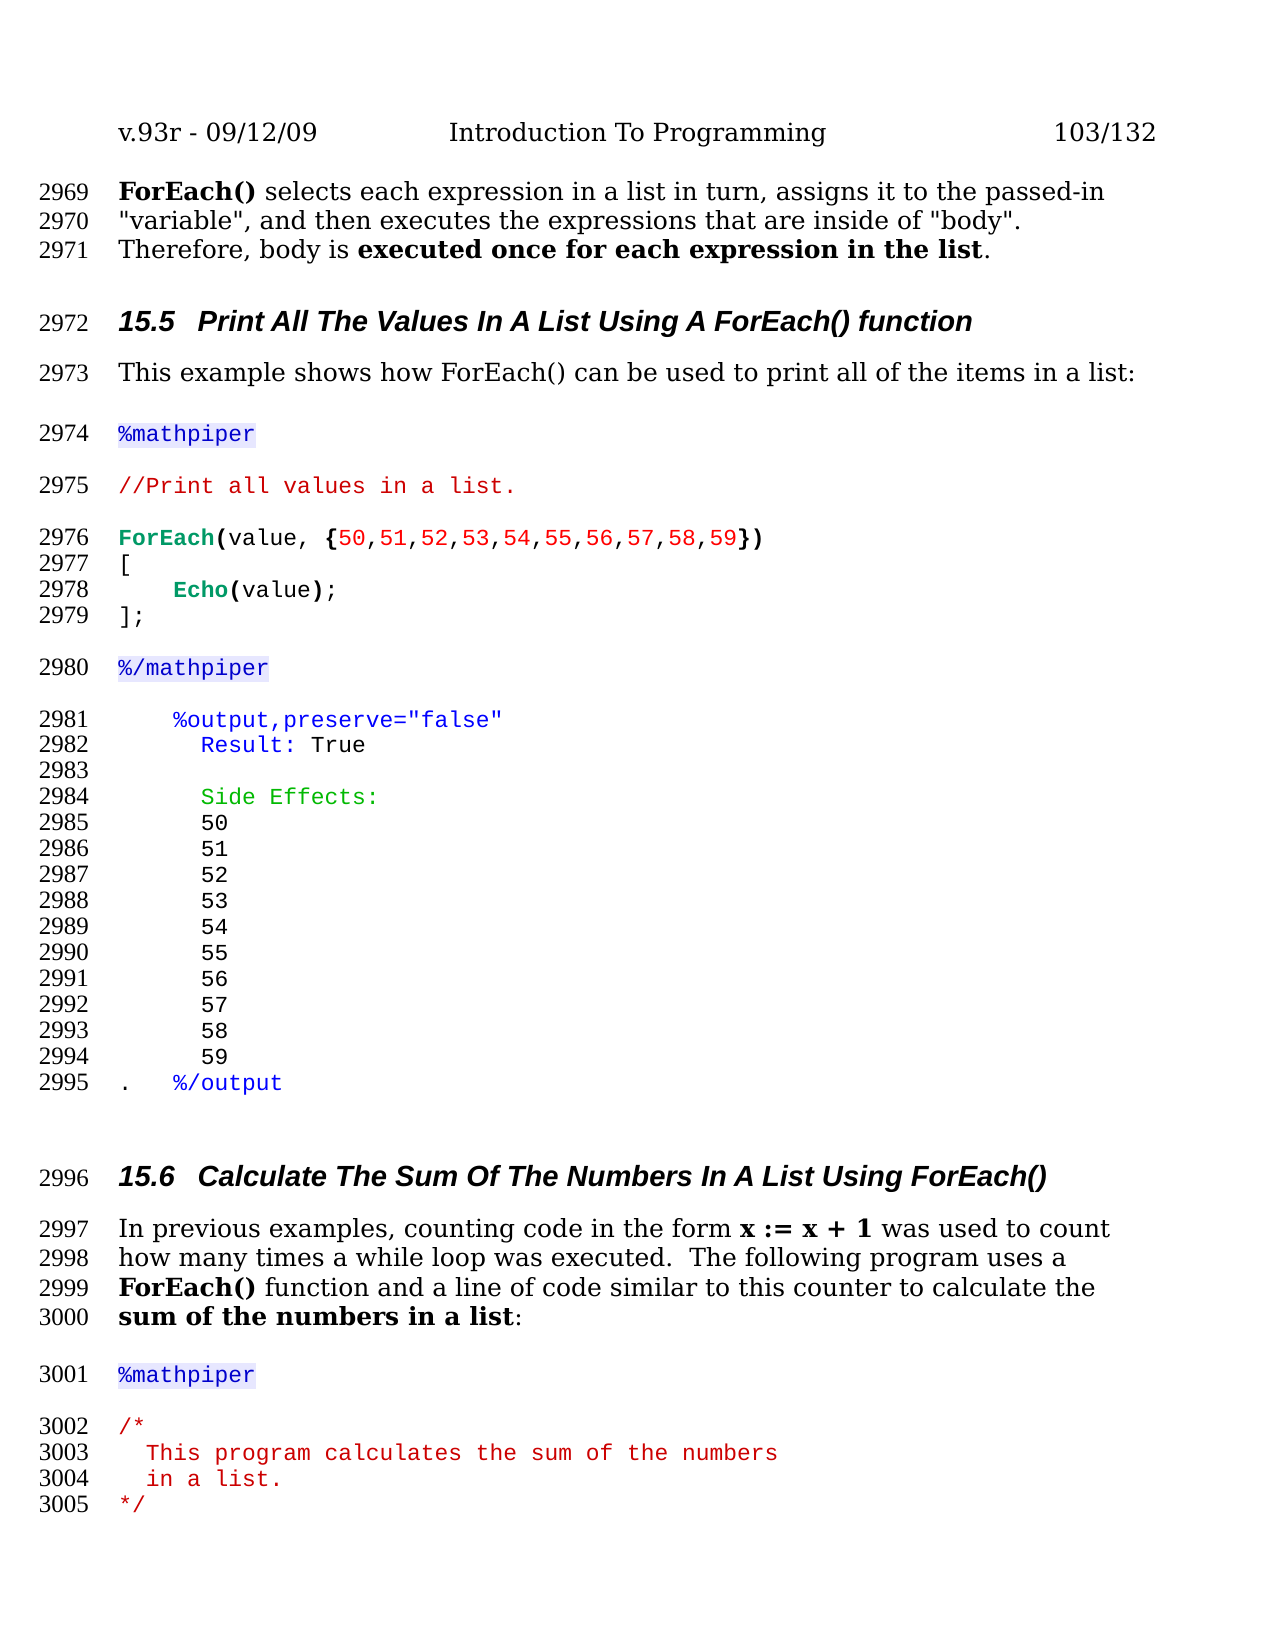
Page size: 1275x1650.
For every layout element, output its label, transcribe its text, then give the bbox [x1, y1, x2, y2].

text /* [118, 1415, 1157, 1441]
subtitle Print All The Values In A List Using A ForEach() function [118, 304, 1157, 337]
text 55 [118, 941, 1157, 967]
text Echo(value); [118, 578, 1157, 604]
text //Print all values in a list. [118, 474, 1157, 500]
text ForEach(value, {50,51,52,53,54,55,56,57,58,59}) [118, 526, 1157, 552]
text %mathpiper [118, 423, 1157, 448]
text ]; [118, 604, 1157, 630]
text %output,preserve="false" [118, 708, 1157, 734]
text [ [118, 552, 1157, 578]
text */ [118, 1493, 1157, 1519]
text 53 [118, 889, 1157, 915]
text 58 [118, 1019, 1157, 1045]
text Result: True [118, 734, 1157, 760]
text ForEach() selects each expression in a list in turn, assigns it to the passed-in "variable", and then executes the expressions that are inside of "body". Therefore, body is executed once for each expression in the list. [118, 177, 1157, 265]
text 59 [118, 1045, 1157, 1071]
text %mathpiper [118, 1363, 1157, 1389]
text 57 [118, 993, 1157, 1019]
text In previous examples, counting code in the form x := x + 1 was used to count how many times a while loop was executed. The following program uses a ForEach() function and a line of code similar to this counter to calculate the sum of the numbers in a list: [118, 1214, 1157, 1331]
subtitle Calculate The Sum Of The Numbers In A List Using ForEach() [118, 1159, 1157, 1193]
text Side Effects: [118, 786, 1157, 812]
text 50 [118, 812, 1157, 838]
text 52 [118, 863, 1157, 889]
text 56 [118, 967, 1157, 993]
text 54 [118, 915, 1157, 941]
text This example shows how ForEach() can be used to print all of the items in a list: [118, 358, 1157, 387]
text 51 [118, 838, 1157, 863]
text This program calculates the sum of the numbers [118, 1441, 1157, 1467]
text in a list. [118, 1467, 1157, 1493]
text . %/output [118, 1071, 1157, 1097]
text %/mathpiper [118, 656, 1157, 682]
